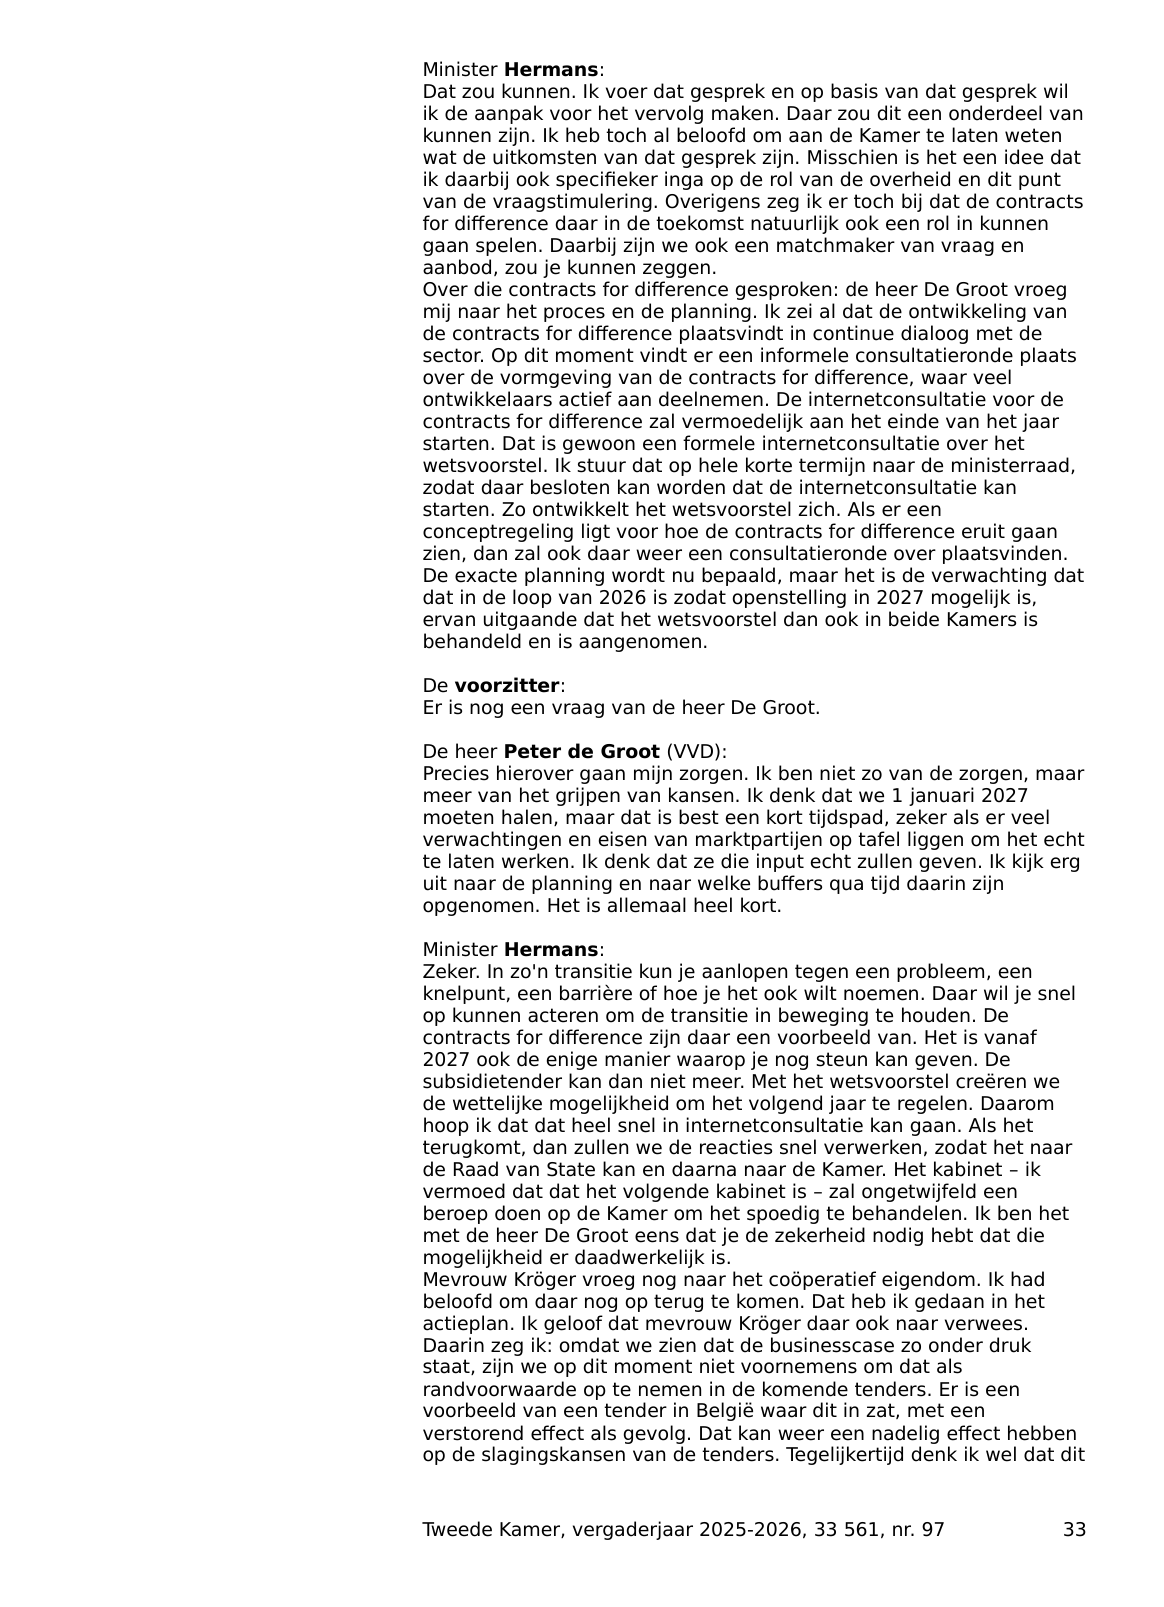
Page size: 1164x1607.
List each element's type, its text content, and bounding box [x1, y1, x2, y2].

text Zeker. In zo'n transitie kun je aanlopen tegen een probleem, een knelpunt, een barrière of hoe je het ook wilt noemen. Daar wil je snel op kunnen acteren om de transitie in beweging te houden. De contracts for difference zijn daar een voorbeeld van. Het is vanaf 2027 ook de enige manier waarop je nog steun kan geven. De subsidietender kan dan niet meer. Met het wetsvoorstel creëren we de wettelijke mogelijkheid om het volgend jaar te regelen. Daarom hoop ik dat dat heel snel in internetconsultatie kan gaan. Als het terugkomt, dan zullen we de reacties snel verwerken, zodat het naar de Raad van State kan en daarna naar de Kamer. Het kabinet – ik vermoed dat dat het volgende kabinet is – zal ongetwijfeld een beroep doen op de Kamer om het spoedig te behandelen. Ik ben het met de heer De Groot eens dat je de zekerheid nodig hebt dat die mogelijkheid er daadwerkelijk is. [422, 961, 1087, 1268]
text Minister Hermans: [422, 59, 1087, 81]
text De voorzitter: [422, 675, 1087, 697]
text Over die contracts for difference gesproken: de heer De Groot vroeg mij naar het proces en de planning. Ik zei al dat de ontwikkeling van de contracts for difference plaatsvindt in continue dialoog met de sector. Op dit moment vindt er een informele consultatieronde plaats over de vormgeving van de contracts for difference, waar veel ontwikkelaars actief aan deelnemen. De internetconsultatie voor de contracts for difference zal vermoedelijk aan het einde van het jaar starten. Dat is gewoon een formele internetconsultatie over het wetsvoorstel. Ik stuur dat op hele korte termijn naar de ministerraad, zodat daar besloten kan worden dat de internetconsultatie kan starten. Zo ontwikkelt het wetsvoorstel zich. Als er een conceptregeling ligt voor hoe de contracts for difference eruit gaan zien, dan zal ook daar weer een consultatieronde over plaatsvinden. De exacte planning wordt nu bepaald, maar het is de verwachting dat dat in de loop van 2026 is zodat openstelling in 2027 mogelijk is, ervan uitgaande dat het wetsvoorstel dan ook in beide Kamers is behandeld en is aangenomen. [422, 279, 1087, 652]
text Mevrouw Kröger vroeg nog naar het coöperatief eigendom. Ik had beloofd om daar nog op terug te komen. Dat heb ik gedaan in het actieplan. Ik geloof dat mevrouw Kröger daar ook naar verwees. Daarin zeg ik: omdat we zien dat de businesscase zo onder druk staat, zijn we op dit moment niet voornemens om dat als randvoorwaarde op te nemen in de komende tenders. Er is een voorbeeld van een tender in België waar dit in zat, met een verstorend effect als gevolg. Dat kan weer een nadelig effect hebben op de slagingskansen van de tenders. Tegelijkertijd denk ik wel dat dit [422, 1268, 1087, 1466]
text De heer Peter de Groot (VVD): [422, 741, 1087, 763]
text Precies hierover gaan mijn zorgen. Ik ben niet zo van de zorgen, maar meer van het grijpen van kansen. Ik denk dat we 1 januari 2027 moeten halen, maar dat is best een kort tijdspad, zeker als er veel verwachtingen en eisen van marktpartijen op tafel liggen om het echt te laten werken. Ik denk dat ze die input echt zullen geven. Ik kijk erg uit naar de planning en naar welke buffers qua tijd daarin zijn opgenomen. Het is allemaal heel kort. [422, 763, 1087, 917]
text Er is nog een vraag van de heer De Groot. [422, 697, 1087, 719]
text Minister Hermans: [422, 939, 1087, 961]
text Dat zou kunnen. Ik voer dat gesprek en op basis van dat gesprek wil ik de aanpak voor het vervolg maken. Daar zou dit een onderdeel van kunnen zijn. Ik heb toch al beloofd om aan de Kamer te laten weten wat de uitkomsten van dat gesprek zijn. Misschien is het een idee dat ik daarbij ook specifieker inga op de rol van de overheid en dit punt van de vraagstimulering. Overigens zeg ik er toch bij dat de contracts for difference daar in de toekomst natuurlijk ook een rol in kunnen gaan spelen. Daarbij zijn we ook een matchmaker van vraag en aanbod, zou je kunnen zeggen. [422, 81, 1087, 279]
